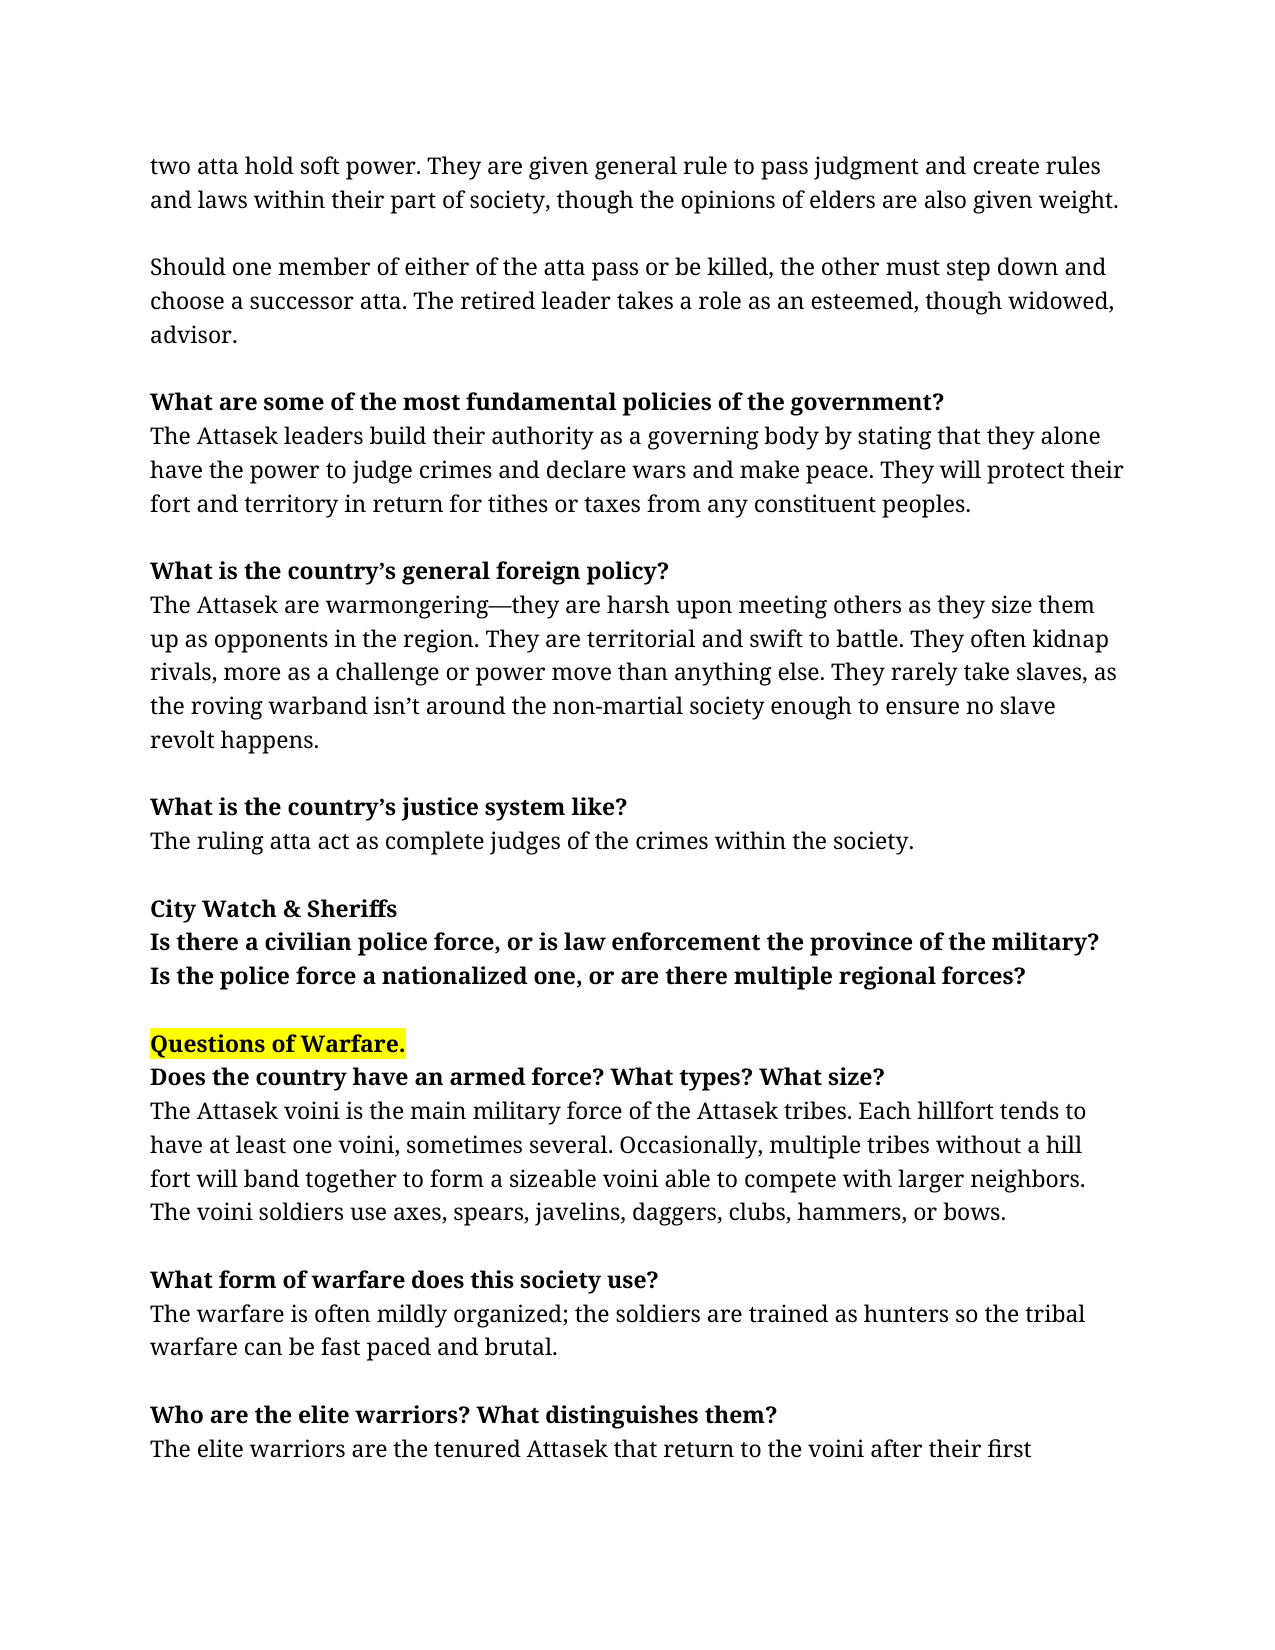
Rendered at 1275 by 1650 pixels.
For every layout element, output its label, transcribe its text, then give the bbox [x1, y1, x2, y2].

text Should one member of either of the atta pass or be killed, the other must step down and choose a successor atta. The retired leader takes a role as an esteemed, though widowed, advisor. [150, 251, 1125, 350]
text What form of warfare does this society use? [150, 1230, 1125, 1295]
text What is the country’s justice system like? The ruling atta act as complete judges of the crimes within the society. [150, 791, 1125, 856]
text Does the country have an armed force? What types? What size? [150, 1061, 1125, 1092]
text The Attasek voini is the main military force of the Attasek tribes. Each hillfort tends to have at least one voini, sometimes several. Occasionally, multiple tribes without a hill fort will band together to form a sizeable voini able to compete with larger neighbors. The voini soldiers use axes, spears, javelins, daggers, clubs, hammers, or bows. [150, 1095, 1125, 1227]
text Questions of Warfare. [150, 1027, 1125, 1059]
text City Watch & Sheriffs Is there a civilian police force, or is law enforcement the province of the military? Is the police force a nationalized one, or are there multiple regional forces? [150, 859, 1125, 991]
text The Attasek are warmongering—they are harsh upon meeting others as they size them up as opponents in the region. They are territorial and swift to battle. They often kidnap rivals, more as a challenge or power move than anything else. They rarely take slaves, as the roving warband isn’t around the non-martial society enough to ensure no slave revolt happens. [150, 589, 1125, 755]
text What are some of the most fundamental policies of the government? [150, 352, 1125, 417]
text Who are the elite warriors? What distinguishes them? The elite warriors are the tenured Attasek that return to the voini after their first [150, 1365, 1125, 1464]
text two atta hold soft power. They are given general rule to pass judgment and create rules and laws within their part of society, though the opinions of elders are also given weight. [150, 150, 1125, 215]
text The Attasek leaders build their authority as a governing body by stating that they alone have the power to judge crimes and declare wars and make peace. They will protect their fort and territory in return for tithes or taxes from any constituent peoples. [150, 420, 1125, 519]
text The warfare is often mildly organized; the soldiers are trained as hunters so the tribal warfare can be fast paced and brutal. [150, 1297, 1125, 1362]
text What is the country’s general foreign policy? [150, 521, 1125, 586]
